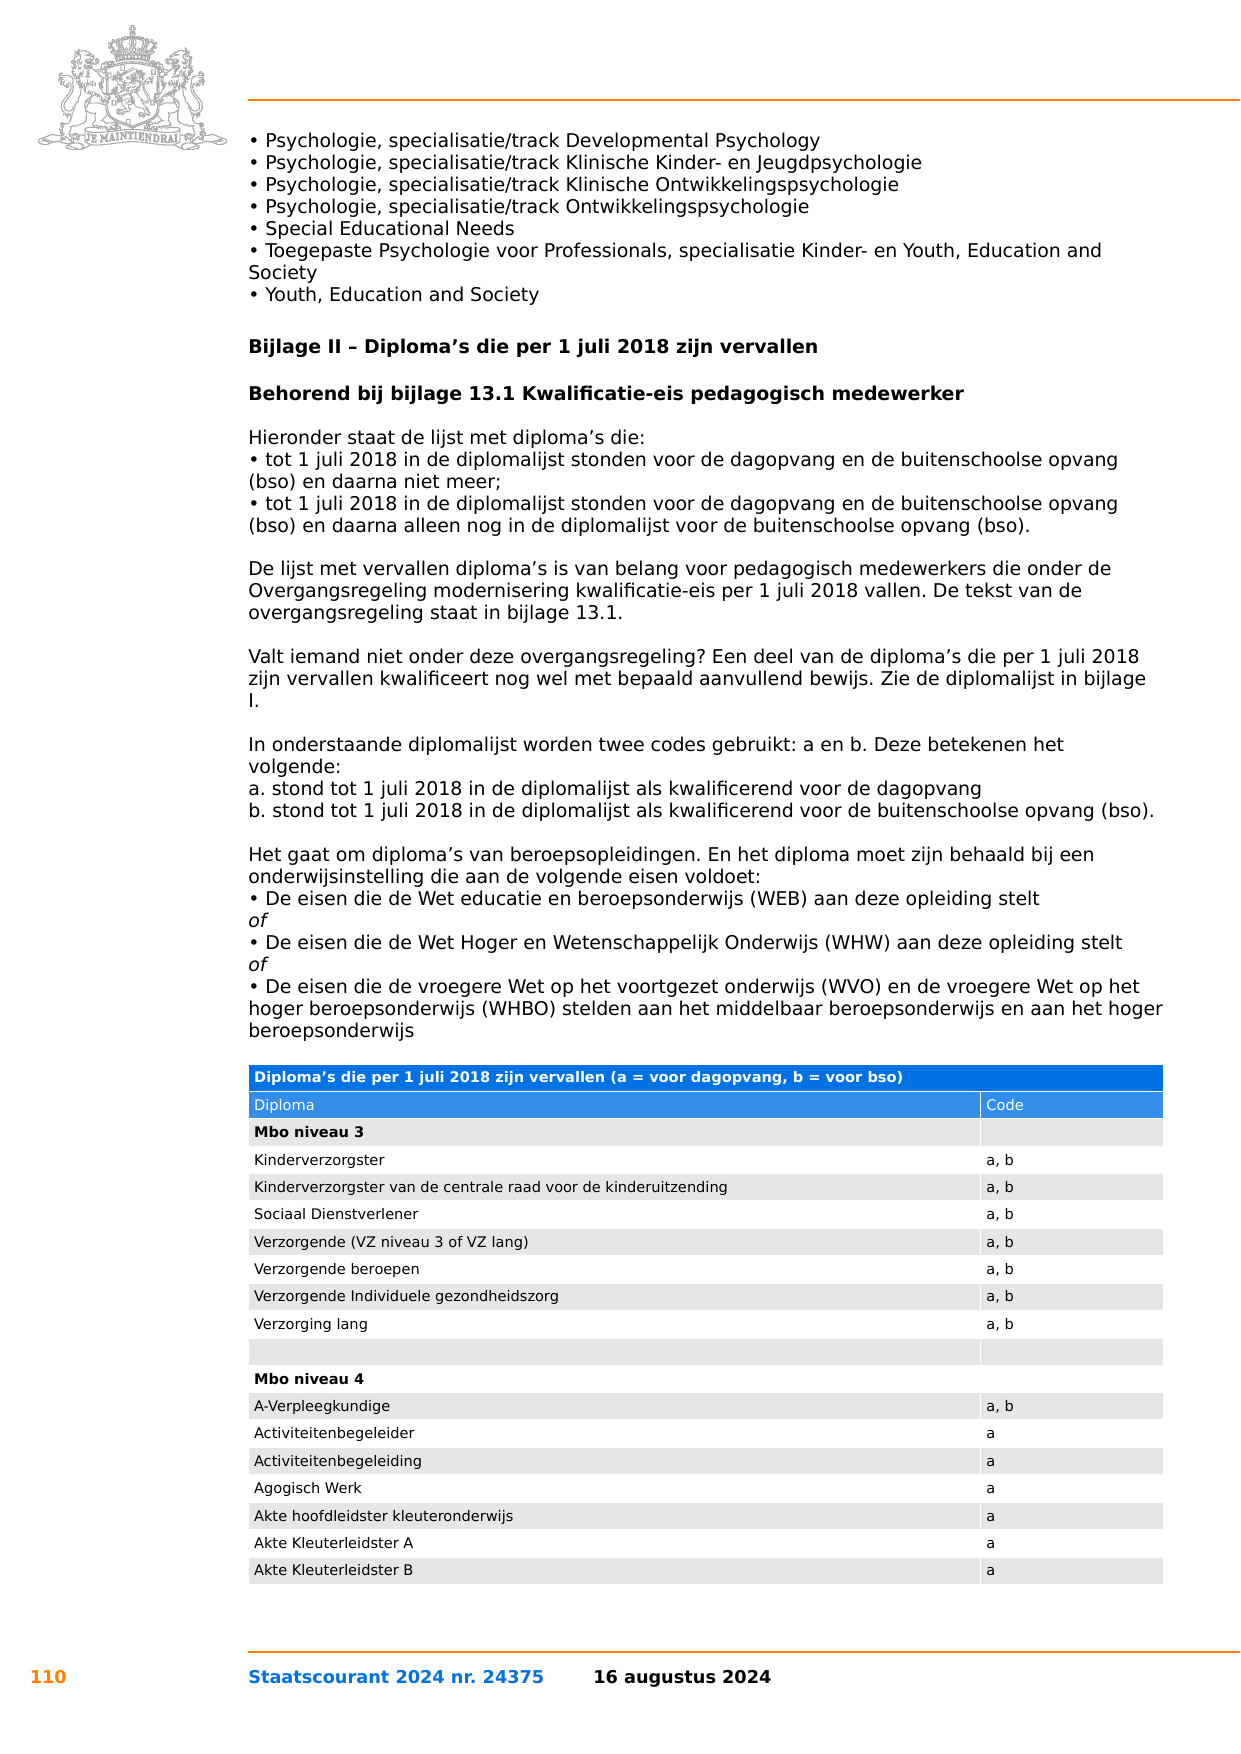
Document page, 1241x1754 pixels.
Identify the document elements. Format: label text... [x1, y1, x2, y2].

table_cell Agogisch Werk [249, 1475, 980, 1502]
table_cell a [981, 1421, 1163, 1447]
table_cell Diploma [249, 1092, 980, 1118]
table_cell a, b [981, 1393, 1163, 1419]
table_cell Akte Kleuterleidster A [249, 1530, 980, 1557]
text Hieronder staat de lijst met diploma’s die: [248, 427, 1163, 448]
table_cell Kinderverzorgster van de centrale raad voor de kinderuitzending [249, 1174, 980, 1200]
table_cell Verzorgende Individuele gezondheidszorg [249, 1284, 980, 1310]
table_cell [981, 1119, 1163, 1146]
text • Psychologie, specialisatie/track Ontwikkelingspsychologie [248, 196, 1163, 218]
table_cell a [981, 1558, 1163, 1584]
table_cell Akte hoofdleidster kleuteronderwijs [249, 1503, 980, 1529]
table_cell a [981, 1475, 1163, 1502]
table_cell a, b [981, 1174, 1163, 1200]
table_cell Activiteitenbegeleider [249, 1421, 980, 1447]
table_cell Verzorgende (VZ niveau 3 of VZ lang) [249, 1229, 980, 1255]
picture [38, 25, 227, 150]
table_cell a, b [981, 1229, 1163, 1255]
table_cell Akte Kleuterleidster B [249, 1558, 980, 1584]
table_cell a, b [981, 1311, 1163, 1337]
table_cell [249, 1339, 980, 1365]
text of [248, 954, 1163, 976]
table_cell A-Verpleegkundige [249, 1393, 980, 1419]
text • Psychologie, specialisatie/track Klinische Ontwikkelingspsychologie [248, 174, 1163, 196]
table_cell [981, 1339, 1163, 1365]
table_cell Kinderverzorgster [249, 1147, 980, 1173]
subtitle Bijlage II – Diploma’s die per 1 juli 2018 zijn vervallen [248, 336, 1163, 358]
text • De eisen die de vroegere Wet op het voortgezet onderwijs (WVO) en de vroegere Wet op het hoger beroepsonderwijs (WHBO) stelden aan het middelbaar beroepsonderwijs en aan het hoger beroepsonderwijs [248, 976, 1163, 1042]
text of [248, 910, 1163, 932]
text • tot 1 juli 2018 in de diplomalijst stonden voor de dagopvang en de buitenschoolse opvang (bso) en daarna niet meer; [248, 448, 1163, 492]
table_cell Mbo niveau 3 [249, 1119, 980, 1146]
table_cell a, b [981, 1201, 1163, 1228]
text • Psychologie, specialisatie/track Developmental Psychology [248, 130, 1163, 152]
table_cell a [981, 1530, 1163, 1557]
table_cell a, b [981, 1256, 1163, 1283]
text In onderstaande diplomalijst worden twee codes gebruikt: a en b. Deze betekenen het volgende: [248, 734, 1163, 778]
text • De eisen die de Wet educatie en beroepsonderwijs (WEB) aan deze opleiding stelt [248, 888, 1163, 910]
text Het gaat om diploma’s van beroepsopleidingen. En het diploma moet zijn behaald bij een onderwijsinstelling die aan de volgende eisen voldoet: [248, 844, 1163, 888]
text • tot 1 juli 2018 in de diplomalijst stonden voor de dagopvang en de buitenschoolse opvang (bso) en daarna alleen nog in de diplomalijst voor de buitenschoolse opvang (bso). [248, 492, 1163, 536]
text • Toegepaste Psychologie voor Professionals, specialisatie Kinder- en Youth, Education and Society [248, 240, 1163, 284]
text • Special Educational Needs [248, 218, 1163, 240]
text • De eisen die de Wet Hoger en Wetenschappelijk Onderwijs (WHW) aan deze opleiding stelt [248, 932, 1163, 954]
table_cell Sociaal Dienstverlener [249, 1201, 980, 1228]
text b. stond tot 1 juli 2018 in de diplomalijst als kwalificerend voor de buitenschoolse opvang (bso). [248, 800, 1163, 822]
text De lijst met vervallen diploma’s is van belang voor pedagogisch medewerkers die onder de Overgangsregeling modernisering kwalificatie-eis per 1 juli 2018 vallen. De tekst van de overgangsregeling staat in bijlage 13.1. [248, 558, 1163, 624]
table_header Diploma’s die per 1 juli 2018 zijn vervallen (a = voor dagopvang, b = voor bso) [249, 1065, 1163, 1091]
table_cell a [981, 1503, 1163, 1529]
table_cell Activiteitenbegeleiding [249, 1448, 980, 1474]
table_cell a, b [981, 1284, 1163, 1310]
table_cell Verzorging lang [249, 1311, 980, 1337]
table_cell Mbo niveau 4 [249, 1366, 980, 1392]
text Valt iemand niet onder deze overgangsregeling? Een deel van de diploma’s die per 1 juli 2018 zijn vervallen kwalificeert nog wel met bepaald aanvullend bewijs. Zie de diplomalijst in bijlage I. [248, 646, 1163, 712]
text Behorend bij bijlage 13.1 Kwalificatie-eis pedagogisch medewerker [248, 383, 1163, 405]
text a. stond tot 1 juli 2018 in de diplomalijst als kwalificerend voor de dagopvang [248, 778, 1163, 800]
table_cell [981, 1366, 1163, 1392]
text • Youth, Education and Society [248, 284, 1163, 306]
table_cell a, b [981, 1147, 1163, 1173]
table_cell a [981, 1448, 1163, 1474]
table_cell Verzorgende beroepen [249, 1256, 980, 1283]
table_cell Code [981, 1092, 1163, 1118]
text • Psychologie, specialisatie/track Klinische Kinder- en Jeugdpsychologie [248, 152, 1163, 174]
